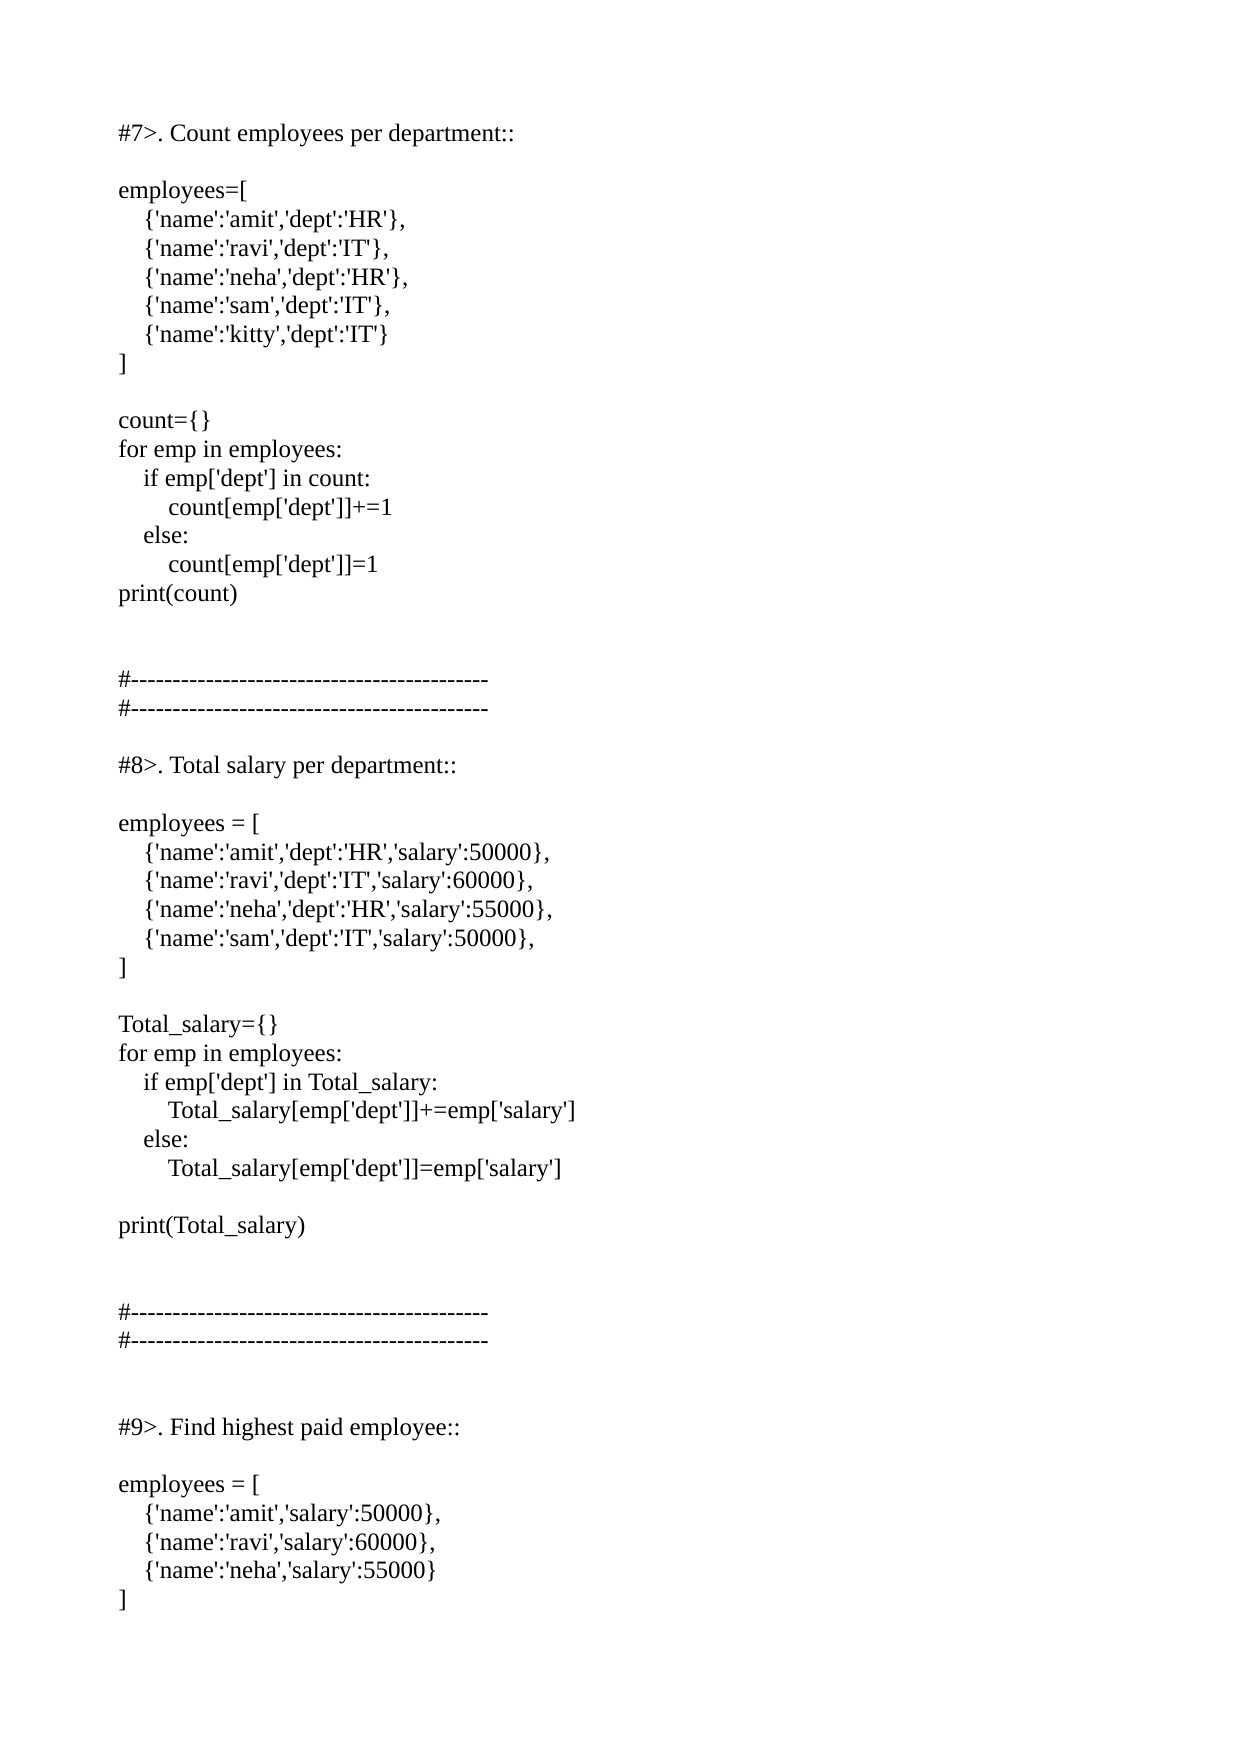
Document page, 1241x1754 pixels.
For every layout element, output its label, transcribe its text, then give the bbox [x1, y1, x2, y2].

text #------------------------------------------- [118, 693, 1122, 722]
text ] [118, 1584, 1122, 1613]
text {'name':'ravi','salary':60000}, [118, 1527, 1122, 1556]
text ] [118, 952, 1122, 981]
text {'name':'sam','dept':'IT'}, [118, 291, 1122, 319]
text {'name':'amit','dept':'HR'}, [118, 204, 1122, 233]
text employees = [ [118, 808, 1122, 837]
text {'name':'ravi','dept':'IT','salary':60000}, [118, 866, 1122, 894]
text Total_salary[emp['dept']]+=emp['salary'] [118, 1096, 1122, 1124]
text count[emp['dept']]+=1 [118, 492, 1122, 521]
text print(count) [118, 578, 1122, 607]
text count={} [118, 406, 1122, 434]
text #8>. Total salary per department:: [118, 751, 1122, 779]
text for emp in employees: [118, 1038, 1122, 1067]
text else: [118, 1124, 1122, 1153]
text {'name':'neha','dept':'HR','salary':55000}, [118, 894, 1122, 923]
text if emp['dept'] in count: [118, 463, 1122, 492]
text employees=[ [118, 176, 1122, 204]
text #------------------------------------------- [118, 664, 1122, 693]
text count[emp['dept']]=1 [118, 549, 1122, 578]
text {'name':'ravi','dept':'IT'}, [118, 233, 1122, 262]
text {'name':'neha','dept':'HR'}, [118, 262, 1122, 291]
text #------------------------------------------- [118, 1326, 1122, 1354]
text employees = [ [118, 1469, 1122, 1498]
text {'name':'amit','salary':50000}, [118, 1498, 1122, 1527]
text {'name':'sam','dept':'IT','salary':50000}, [118, 923, 1122, 952]
text ] [118, 348, 1122, 377]
text Total_salary[emp['dept']]=emp['salary'] [118, 1153, 1122, 1182]
text if emp['dept'] in Total_salary: [118, 1067, 1122, 1096]
text {'name':'neha','salary':55000} [118, 1556, 1122, 1584]
text Total_salary={} [118, 1009, 1122, 1038]
text #------------------------------------------- [118, 1297, 1122, 1326]
text {'name':'amit','dept':'HR','salary':50000}, [118, 837, 1122, 866]
text for emp in employees: [118, 434, 1122, 463]
text #7>. Count employees per department:: [118, 118, 1122, 147]
text print(Total_salary) [118, 1211, 1122, 1239]
text {'name':'kitty','dept':'IT'} [118, 319, 1122, 348]
text #9>. Find highest paid employee:: [118, 1412, 1122, 1441]
text else: [118, 521, 1122, 549]
